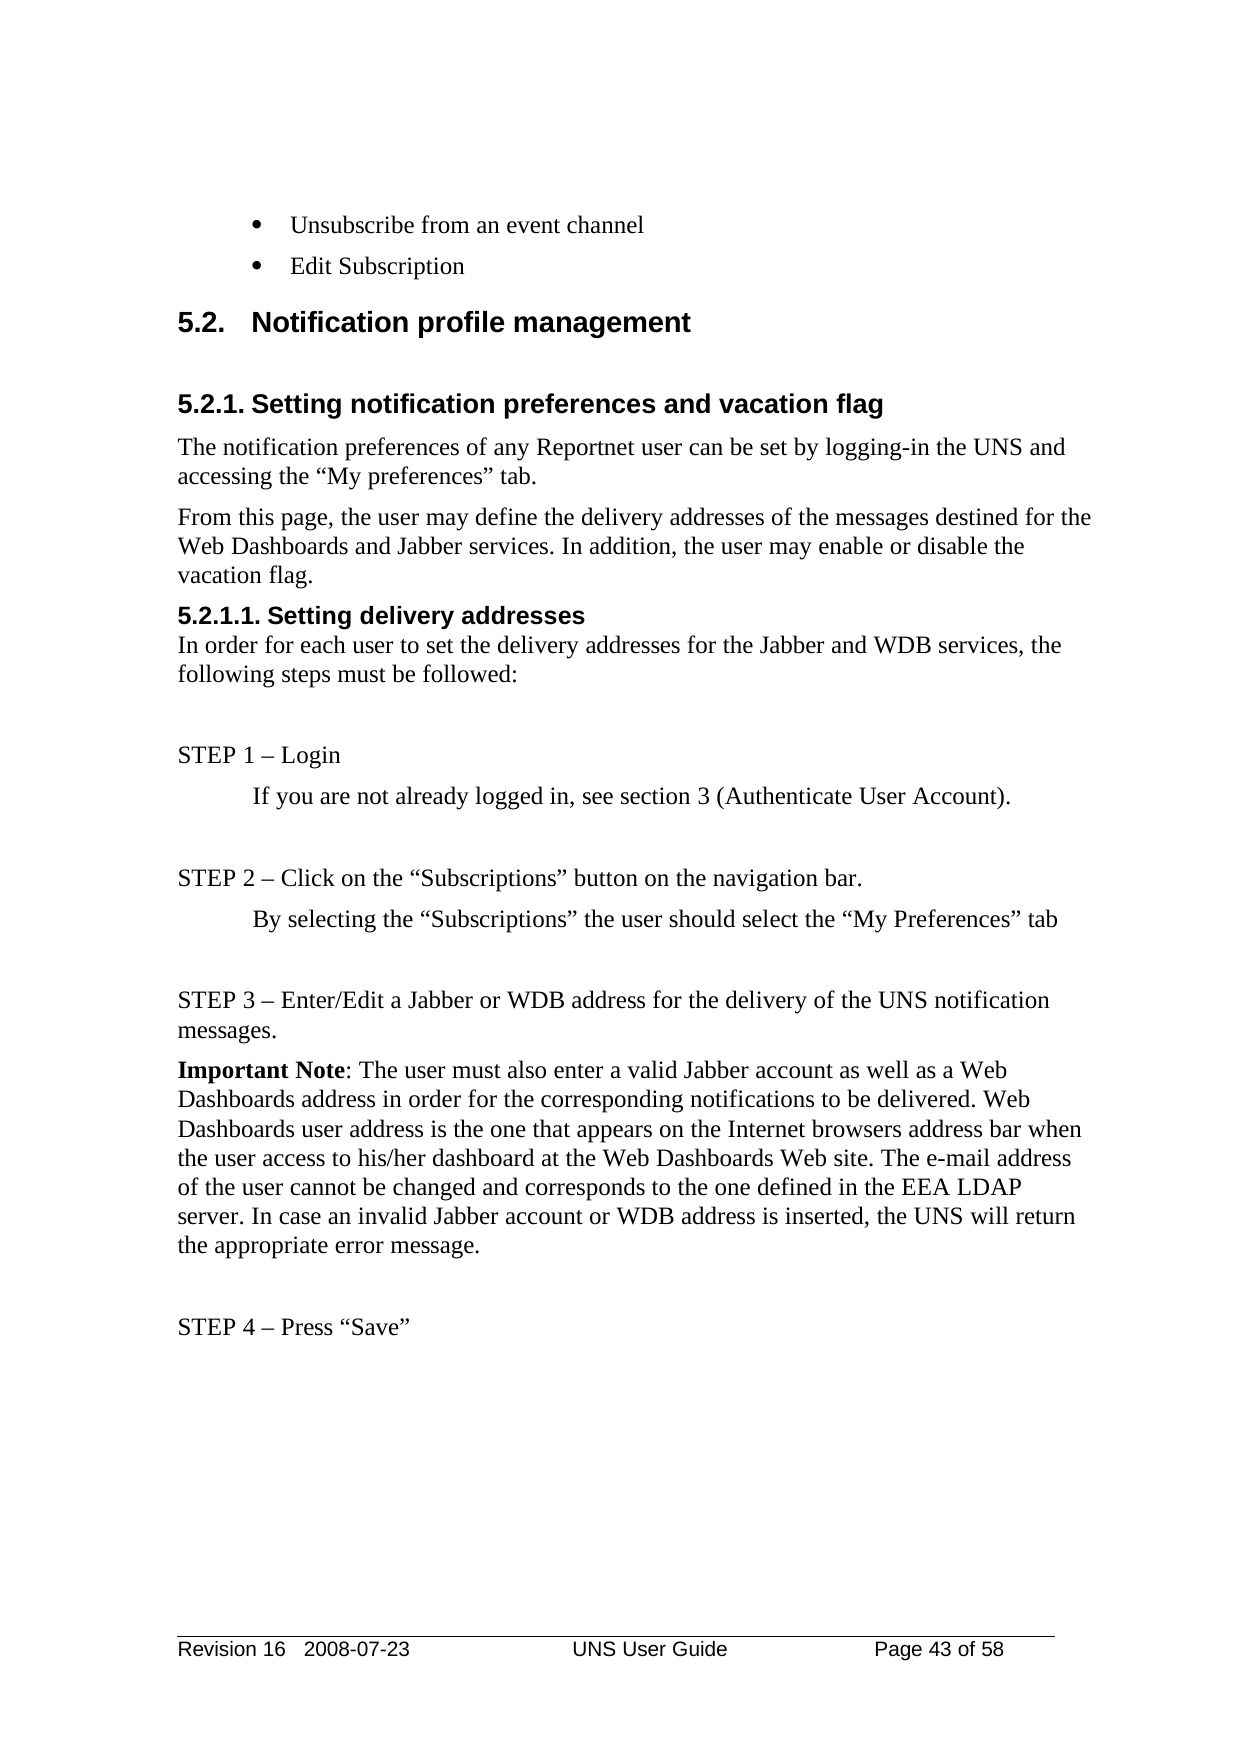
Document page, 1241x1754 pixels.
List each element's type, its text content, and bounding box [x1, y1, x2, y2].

text Important Note: The user must also enter a valid Jabber account as well as a Web Dashboards address in order for the corresponding notifications to be delivered. Web Dashboards user address is the one that appears on the Internet browsers address bar when the user access to his/her dashboard at the Web Dashboards Web site. The e-mail address of the user cannot be changed and corresponds to the one defined in the EEA LDAP server. In case an invalid Jabber account or WDB address is inserted, the UNS will return the appropriate error message. [177, 1055, 1092, 1259]
text By selecting the “Subscriptions” the user should select the “My Preferences” tab [177, 904, 1092, 933]
subtitle Notification profile management [177, 305, 1092, 338]
subtitle Setting delivery addresses [177, 601, 1092, 630]
text From this page, the user may define the delivery addresses of the messages destined for the Web Dashboards and Jabber services. In addition, the user may enable or disable the vacation flag. [177, 502, 1092, 589]
subtitle Setting notification preferences and vacation flag [177, 388, 1092, 419]
text The notification preferences of any Reportnet user can be set by logging-in the UNS and accessing the “My preferences” tab. [177, 432, 1092, 490]
list Edit Subscription [252, 251, 1092, 280]
text STEP 3 – Enter/Edit a Jabber or WDB address for the delivery of the UNS notification messages. [177, 985, 1092, 1043]
text In order for each user to set the delivery addresses for the Jabber and WDB services, the following steps must be followed: [177, 630, 1092, 688]
text If you are not already logged in, see section 3 (Authenticate User Account). [177, 781, 1092, 810]
text STEP 2 – Click on the “Subscriptions” button on the navigation bar. [177, 863, 1092, 892]
list Unsubscribe from an event channel [252, 210, 1092, 239]
text STEP 4 – Press “Save” [177, 1311, 1092, 1340]
text STEP 1 – Login [177, 740, 1092, 769]
